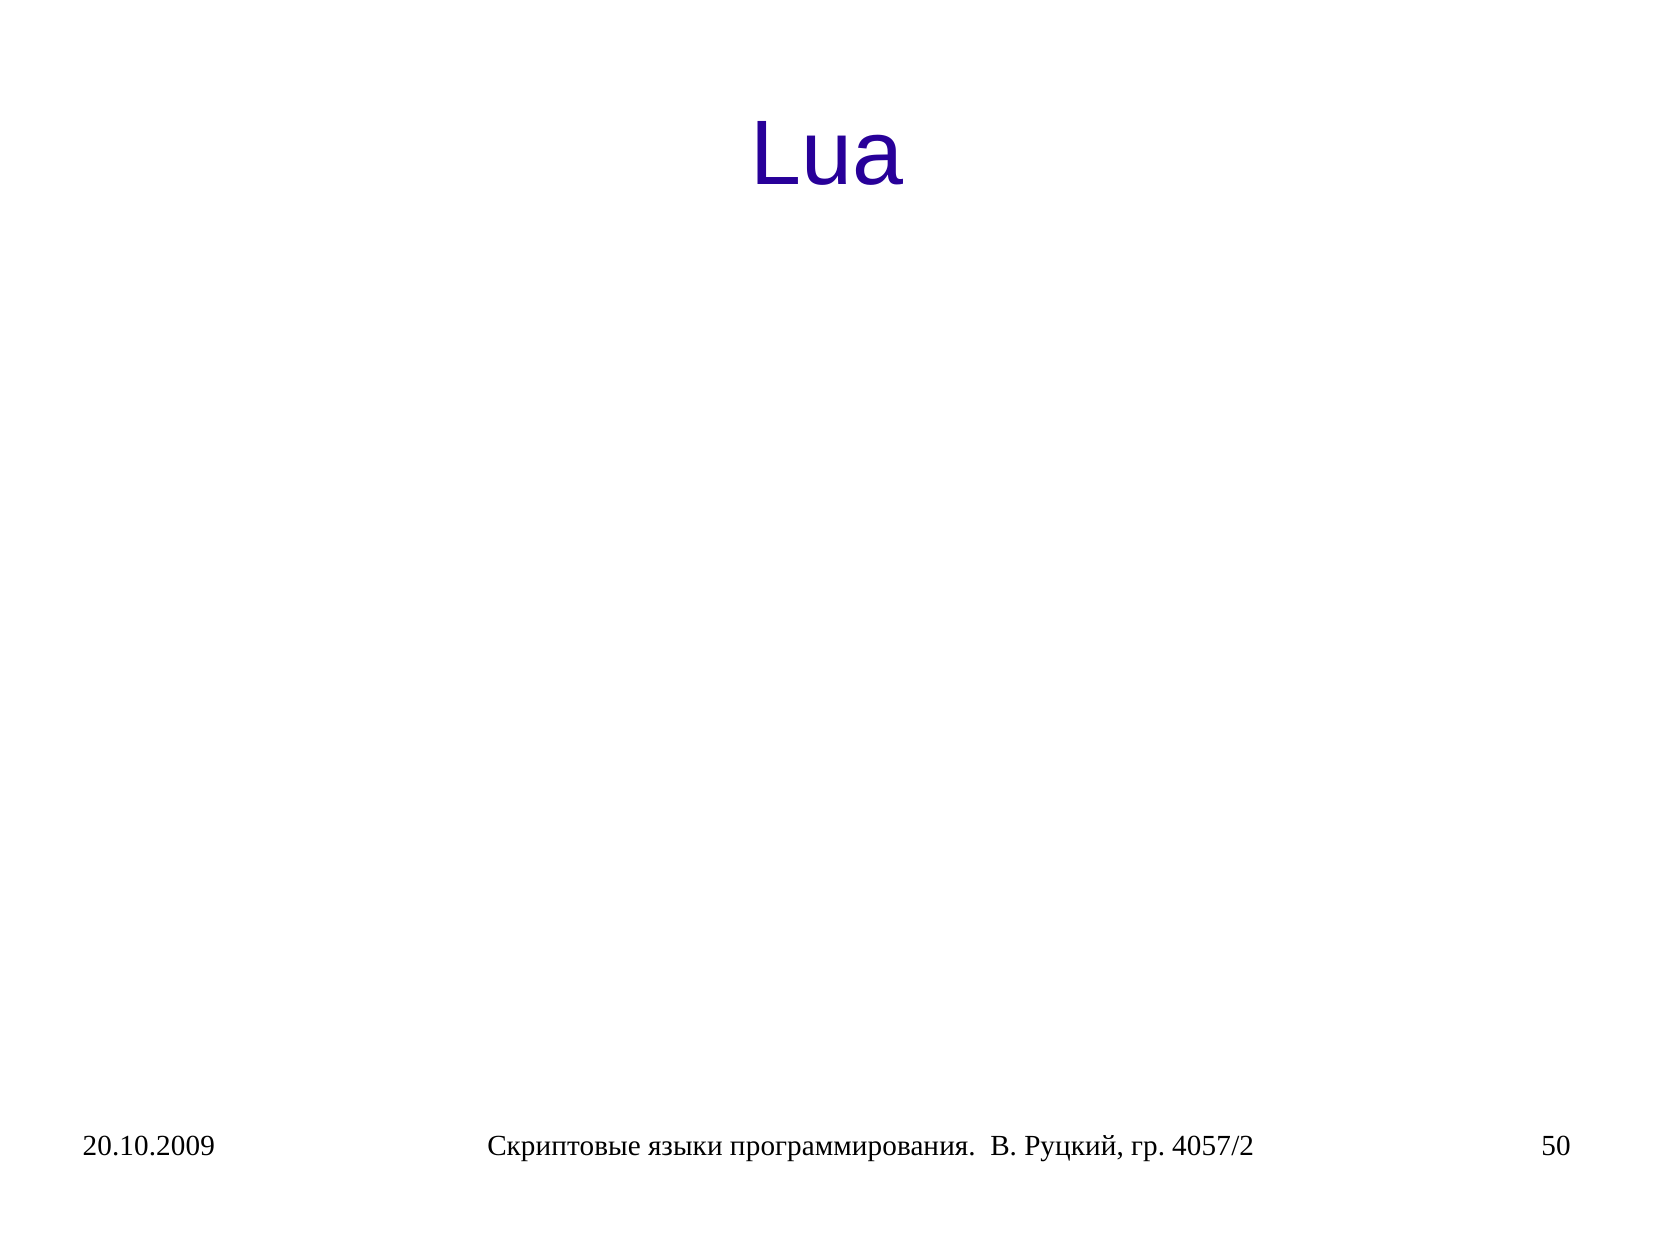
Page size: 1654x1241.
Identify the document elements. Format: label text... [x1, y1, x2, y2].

title Lua [82, 49, 1571, 257]
